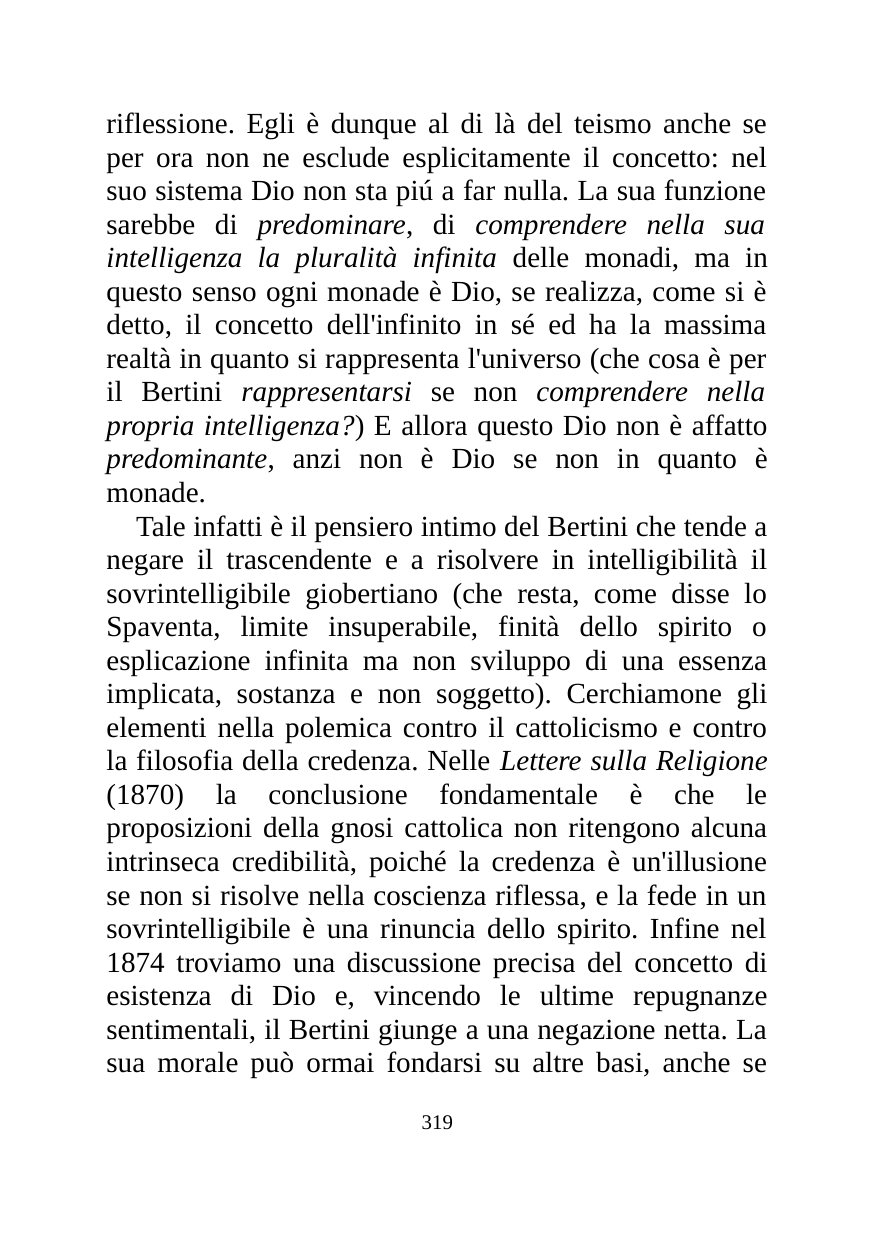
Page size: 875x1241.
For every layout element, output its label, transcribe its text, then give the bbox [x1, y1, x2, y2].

text riflessione. Egli è dunque al di là del teismo anche se per ora non ne esclude esplicitamente il concetto: nel suo sistema Dio non sta piú a far nulla. La sua funzione sarebbe di predominare, di comprendere nella sua intelligenza la pluralità infinita delle monadi, ma in questo senso ogni monade è Dio, se realizza, come si è detto, il concetto dell'infinito in sé ed ha la massima realtà in quanto si rappresenta l'universo (che cosa è per il Bertini rappresentarsi se non comprendere nella propria intelligenza?) E allora questo Dio non è affatto predominante, anzi non è Dio se non in quanto è monade. [106, 106, 768, 509]
text Tale infatti è il pensiero intimo del Bertini che tende a negare il trascendente e a risolvere in intelligibilità il sovrintelligibile giobertiano (che resta, come disse lo Spaventa, limite insuperabile, finità dello spirito o esplicazione infinita ma non sviluppo di una essenza implicata, sostanza e non soggetto). Cerchiamone gli elementi nella polemica contro il cattolicismo e contro la filosofia della credenza. Nelle Lettere sulla Religione (1870) la conclusione fondamentale è che le proposizioni della gnosi cattolica non ritengono alcuna intrinseca credibilità, poiché la credenza è un'illusione se non si risolve nella coscienza riflessa, e la fede in un sovrintelligibile è una rinuncia dello spirito. Infine nel 1874 troviamo una discussione precisa del concetto di esistenza di Dio e, vincendo le ultime repugnanze sentimentali, il Bertini giunge a una negazione netta. La sua morale può ormai fondarsi su altre basi, anche se [106, 509, 768, 1079]
